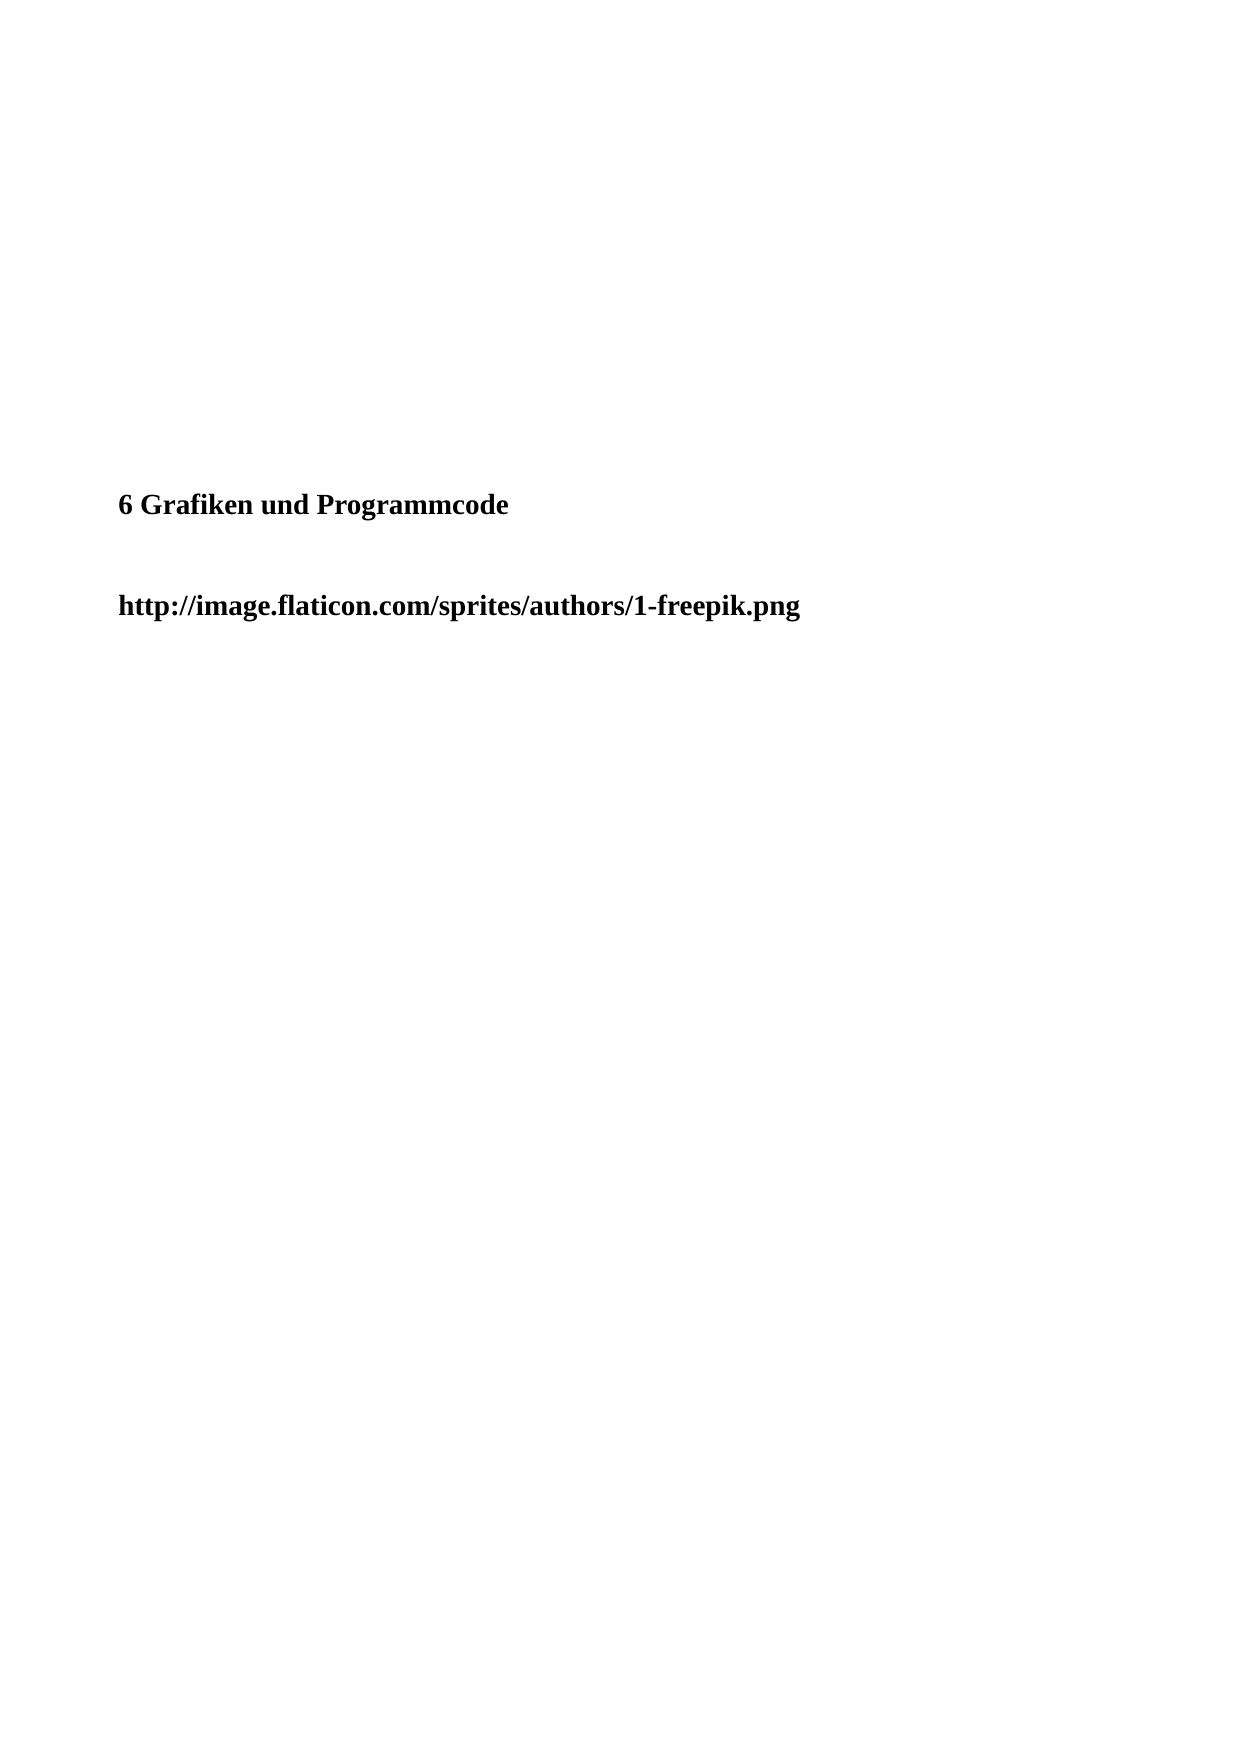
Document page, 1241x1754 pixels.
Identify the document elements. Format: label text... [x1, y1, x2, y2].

text http://image.flaticon.com/sprites/authors/1-freepik.png [118, 588, 1122, 621]
text 6 Grafiken und Programmcode [118, 487, 1122, 521]
